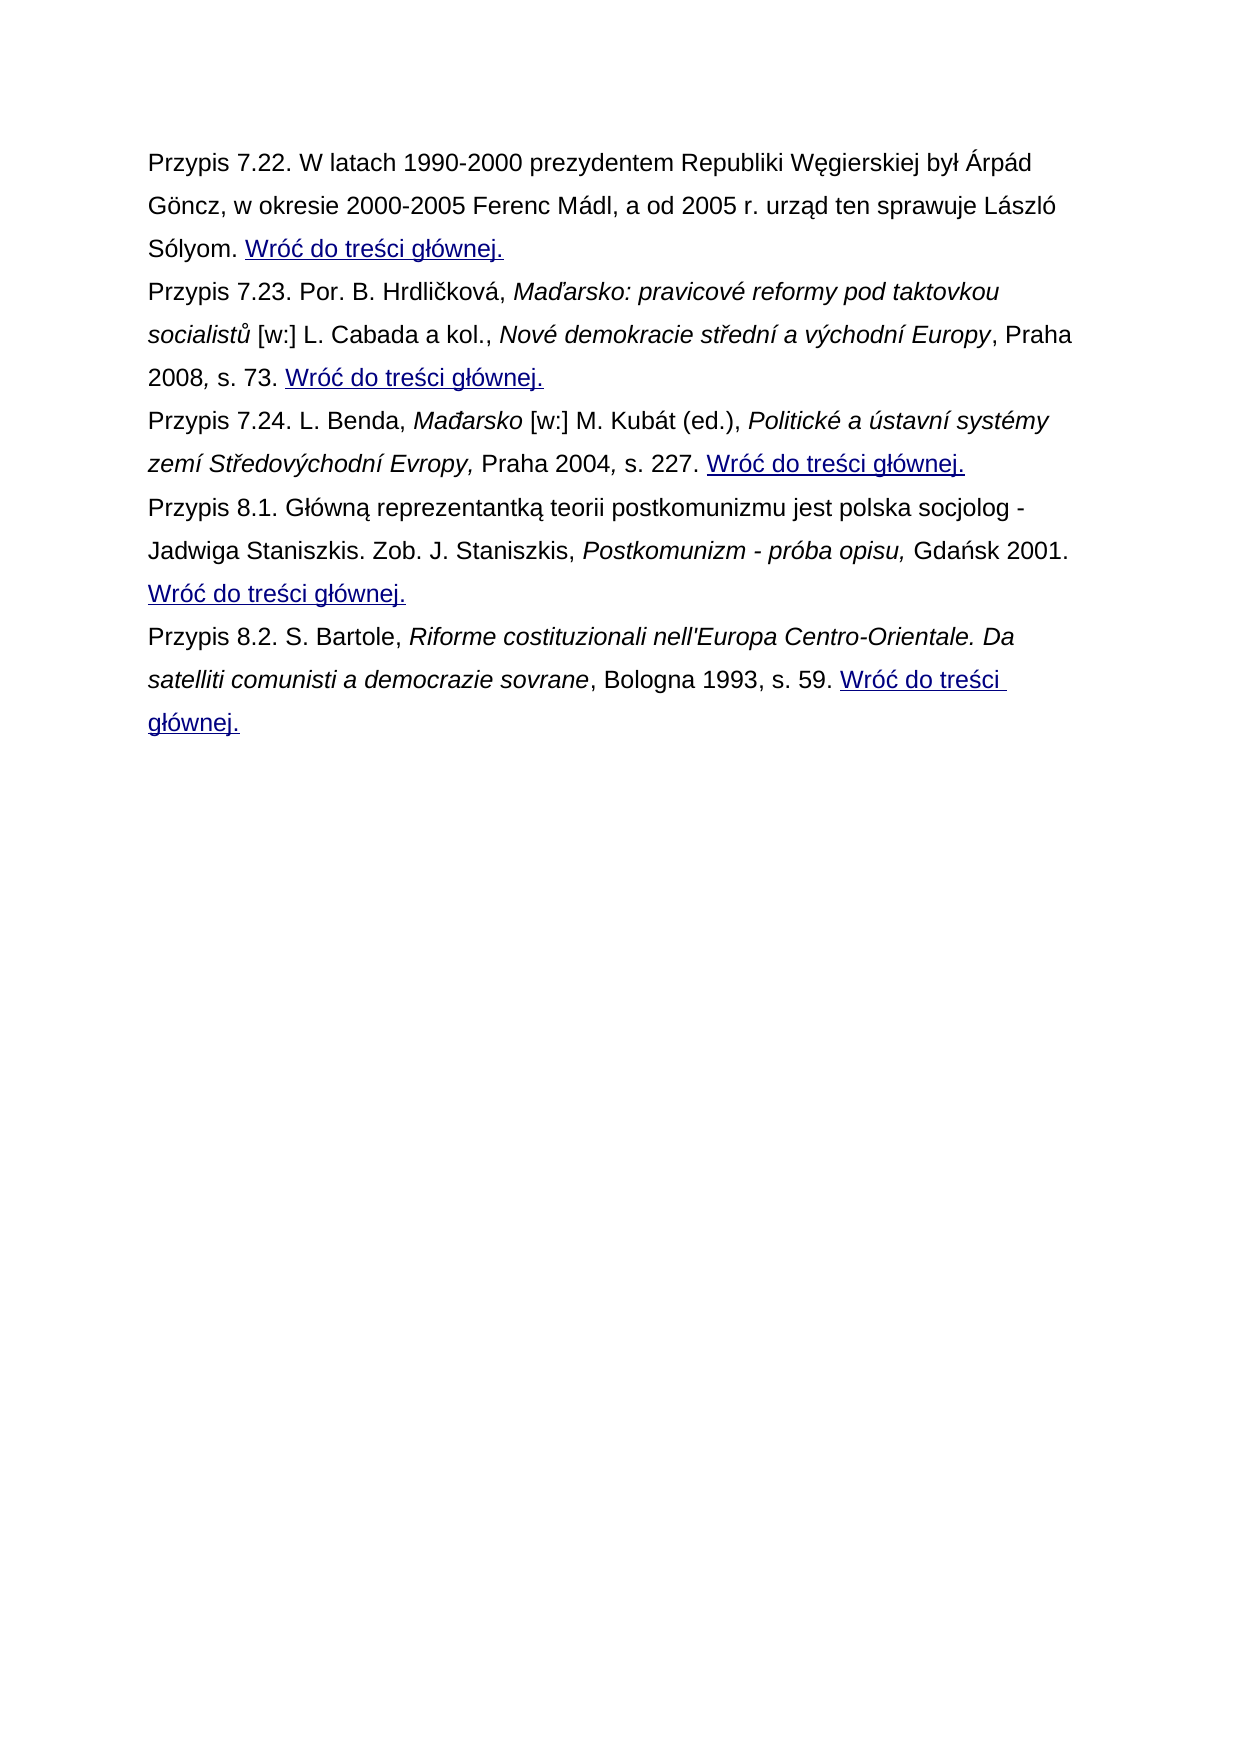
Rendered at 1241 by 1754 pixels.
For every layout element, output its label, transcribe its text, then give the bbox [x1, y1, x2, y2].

text Przypis 7.22. W latach 1990-2000 prezydentem Republiki Węgierskiej był Árpád Göncz, w okresie 2000-2005 Ferenc Mádl, a od 2005 r. urząd ten sprawuje László Sólyom. Wróć do treści głównej. [148, 148, 1093, 263]
text Przypis 7.24. L. Benda, Mađarsko [w:] M. Kubát (ed.), Politické a ústavní systémy zemí Středovýchodní Evropy, Praha 2004, s. 227. Wróć do treści głównej. [148, 406, 1093, 478]
text Przypis 8.2. S. Bartole, Riforme costituzionali nell'Europa Centro-Orientale. Da satelliti comunisti a democrazie sovrane, Bologna 1993, s. 59. Wróć do treści głównej. [148, 622, 1093, 737]
text Przypis 7.23. Por. B. Hrdličková, Maďarsko: pravicové reformy pod taktovkou socialistů [w:] L. Cabada a kol., Nové demokracie střední a východní Europy, Praha 2008, s. 73. Wróć do treści głównej. [148, 277, 1093, 392]
text Przypis 8.1. Główną reprezentantką teorii postkomunizmu jest polska socjolog - Jadwiga Staniszkis. Zob. J. Staniszkis, Postkomunizm - próba opisu, Gdańsk 2001. Wróć do treści głównej. [148, 493, 1093, 608]
